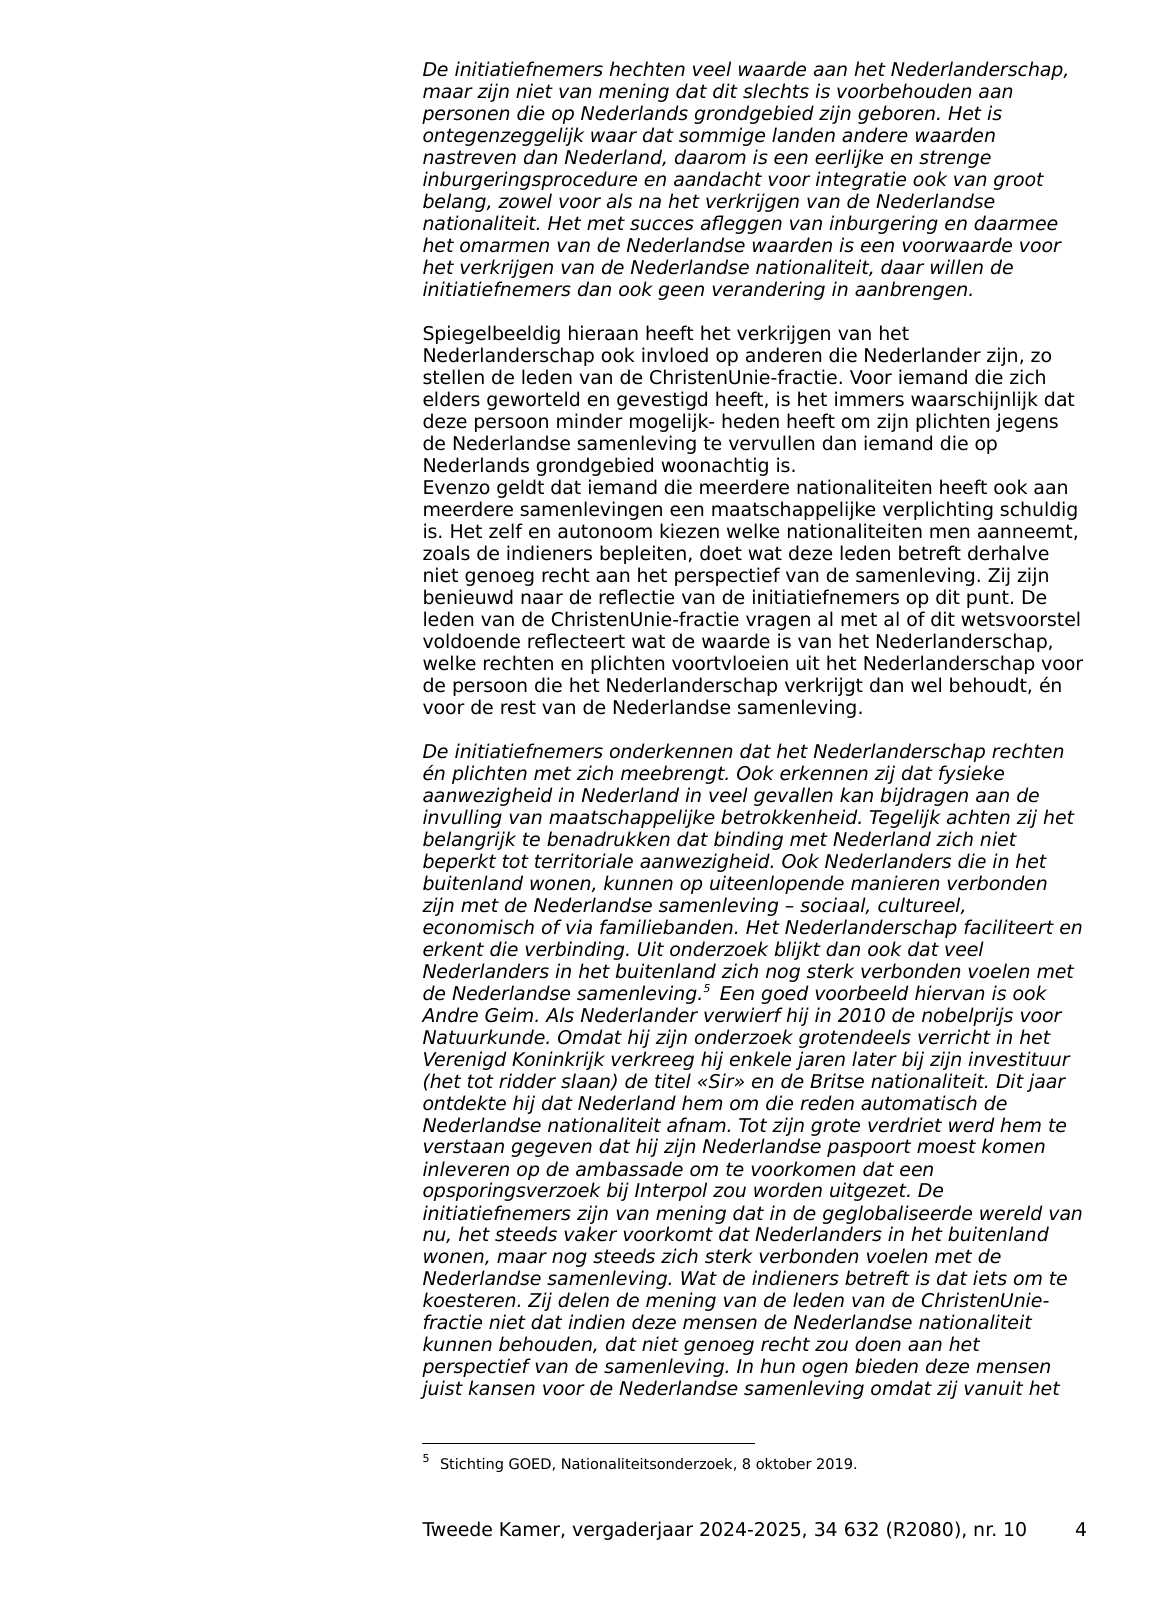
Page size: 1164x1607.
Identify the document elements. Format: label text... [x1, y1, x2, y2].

text Stichting GOED, Nationaliteitsonderzoek, 8 oktober 2019. [422, 1452, 1087, 1474]
text De initiatiefnemers hechten veel waarde aan het Nederlanderschap, maar zijn niet van mening dat dit slechts is voorbehouden aan personen die op Nederlands grondgebied zijn geboren. Het is ontegenzeggelijk waar dat sommige landen andere waarden nastreven dan Nederland, daarom is een eerlijke en strenge inburgeringsprocedure en aandacht voor integratie ook van groot belang, zowel voor als na het verkrijgen van de Nederlandse nationaliteit. Het met succes afleggen van inburgering en daarmee het omarmen van de Nederlandse waarden is een voorwaarde voor het verkrijgen van de Nederlandse nationaliteit, daar willen de initiatiefnemers dan ook geen verandering in aanbrengen. [422, 59, 1087, 301]
text De initiatiefnemers onderkennen dat het Nederlanderschap rechten én plichten met zich meebrengt. Ook erkennen zij dat fysieke aanwezigheid in Nederland in veel gevallen kan bijdragen aan de invulling van maatschappelijke betrokkenheid. Tegelijk achten zij het belangrijk te benadrukken dat binding met Nederland zich niet beperkt tot territoriale aanwezigheid. Ook Nederlanders die in het buitenland wonen, kunnen op uiteenlopende manieren verbonden zijn met de Nederlandse samenleving – sociaal, cultureel, economisch of via familiebanden. Het Nederlanderschap faciliteert en erkent die verbinding. Uit onderzoek blijkt dan ook dat veel Nederlanders in het buitenland zich nog sterk verbonden voelen met de Nederlandse samenleving. Een goed voorbeeld hiervan is ook Andre Geim. Als Nederlander verwierf hij in 2010 de nobelprijs voor Natuurkunde. Omdat hij zijn onderzoek grotendeels verricht in het Verenigd Koninkrijk verkreeg hij enkele jaren later bij zijn investituur (het tot ridder slaan) de titel «Sir» en de Britse nationaliteit. Dit jaar ontdekte hij dat Nederland hem om die reden automatisch de Nederlandse nationaliteit afnam. Tot zijn grote verdriet werd hem te verstaan gegeven dat hij zijn Nederlandse paspoort moest komen inleveren op de ambassade om te voorkomen dat een opsporingsverzoek bij Interpol zou worden uitgezet. De initiatiefnemers zijn van mening dat in de geglobaliseerde wereld van nu, het steeds vaker voorkomt dat Nederlanders in het buitenland wonen, maar nog steeds zich sterk verbonden voelen met de Nederlandse samenleving. Wat de indieners betreft is dat iets om te koesteren. Zij delen de mening van de leden van de ChristenUnie-fractie niet dat indien deze mensen de Nederlandse nationaliteit kunnen behouden, dat niet genoeg recht zou doen aan het perspectief van de samenleving. In hun ogen bieden deze mensen juist kansen voor de Nederlandse samenleving omdat zij vanuit het [422, 741, 1087, 1400]
text Spiegelbeeldig hieraan heeft het verkrijgen van het Nederlanderschap ook invloed op anderen die Nederlander zijn, zo stellen de leden van de ChristenUnie-fractie. Voor iemand die zich elders geworteld en gevestigd heeft, is het immers waarschijnlijk dat deze persoon minder mogelijk- heden heeft om zijn plichten jegens de Nederlandse samenleving te vervullen dan iemand die op Nederlands grondgebied woonachtig is. [422, 323, 1087, 477]
text Evenzo geldt dat iemand die meerdere nationaliteiten heeft ook aan meerdere samenlevingen een maatschappelijke verplichting schuldig is. Het zelf en autonoom kiezen welke nationaliteiten men aanneemt, zoals de indieners bepleiten, doet wat deze leden betreft derhalve niet genoeg recht aan het perspectief van de samenleving. Zij zijn benieuwd naar de reflectie van de initiatiefnemers op dit punt. De leden van de ChristenUnie-fractie vragen al met al of dit wetsvoorstel voldoende reflecteert wat de waarde is van het Nederlanderschap, welke rechten en plichten voortvloeien uit het Nederlanderschap voor de persoon die het Nederlanderschap verkrijgt dan wel behoudt, én voor de rest van de Nederlandse samenleving. [422, 477, 1087, 719]
